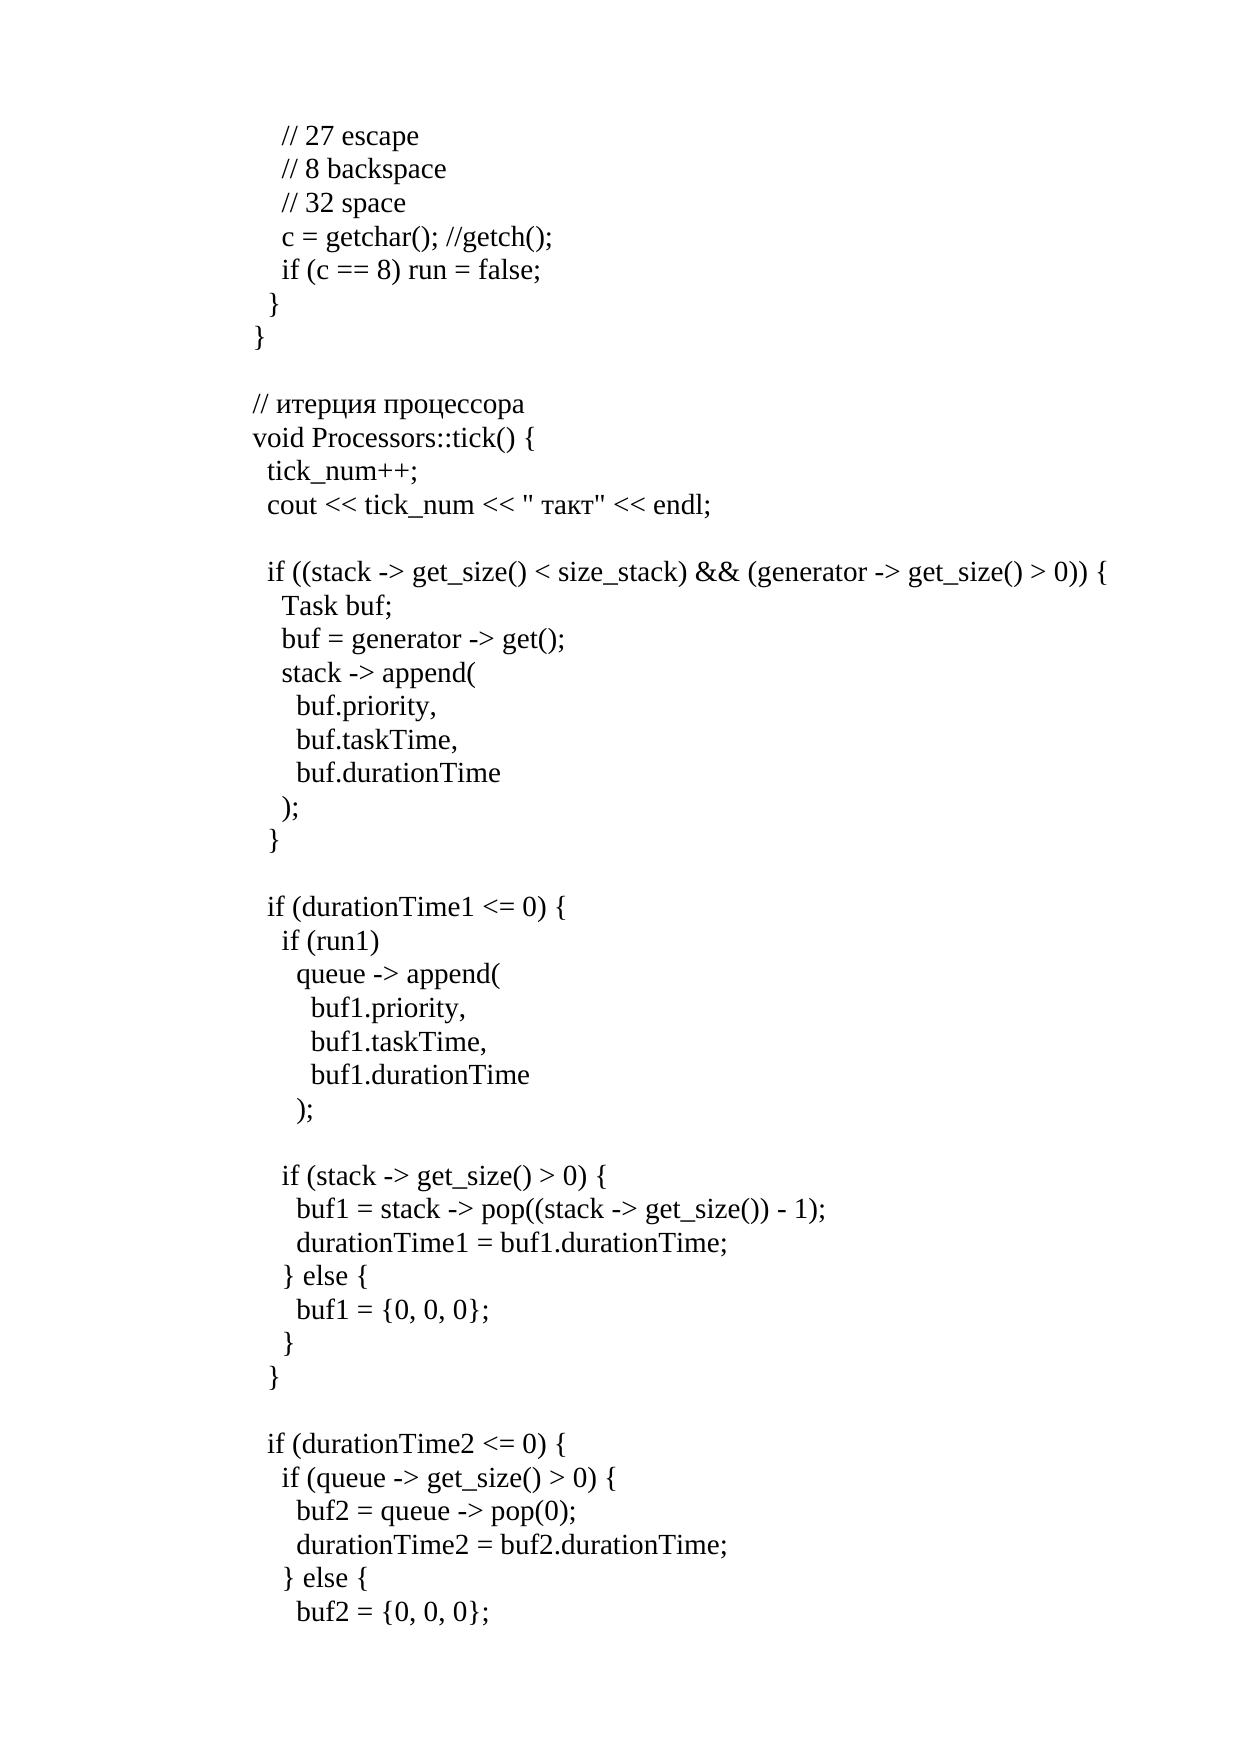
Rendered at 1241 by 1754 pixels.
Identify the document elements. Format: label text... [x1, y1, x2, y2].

list buf1.taskTime, [252, 1024, 1152, 1057]
list } [252, 319, 1152, 353]
list buf = generator -> get(); [252, 621, 1152, 655]
list if (queue -> get_size() > 0) { [252, 1460, 1152, 1493]
list Task buf; [252, 588, 1152, 621]
list buf.durationTime [252, 755, 1152, 789]
list // 8 backspace [252, 152, 1152, 185]
list if (stack -> get_size() > 0) { [252, 1158, 1152, 1191]
list buf1.priority, [252, 990, 1152, 1024]
list ); [252, 789, 1152, 822]
list void Processors::tick() { [252, 420, 1152, 453]
list tick_num++; [252, 453, 1152, 487]
list if (run1) [252, 923, 1152, 957]
list queue -> append( [252, 957, 1152, 990]
list buf1 = stack -> pop((stack -> get_size()) - 1); [252, 1191, 1152, 1225]
list } else { [252, 1258, 1152, 1292]
list durationTime1 = buf1.durationTime; [252, 1225, 1152, 1258]
list if (durationTime1 <= 0) { [252, 889, 1152, 923]
list } [252, 286, 1152, 319]
list buf2 = {0, 0, 0}; [252, 1594, 1152, 1627]
list // 27 escape [252, 118, 1152, 152]
list buf2 = queue -> pop(0); [252, 1493, 1152, 1527]
list buf.priority, [252, 688, 1152, 722]
list if (durationTime2 <= 0) { [252, 1426, 1152, 1460]
list // 32 space [252, 185, 1152, 219]
list c = getchar(); //getch(); [252, 219, 1152, 252]
list buf1.durationTime [252, 1057, 1152, 1091]
list cout << tick_num << " такт" << endl; [252, 487, 1152, 521]
list buf.taskTime, [252, 722, 1152, 755]
list buf1 = {0, 0, 0}; [252, 1292, 1152, 1326]
list if (c == 8) run = false; [252, 252, 1152, 286]
list stack -> append( [252, 655, 1152, 688]
list } [252, 822, 1152, 856]
list } else { [252, 1560, 1152, 1594]
list ); [252, 1091, 1152, 1124]
list durationTime2 = buf2.durationTime; [252, 1527, 1152, 1560]
list } [252, 1359, 1152, 1393]
list // итерция процессора [252, 386, 1152, 420]
list if ((stack -> get_size() < size_stack) && (generator -> get_size() > 0)) { [252, 554, 1152, 588]
list } [252, 1326, 1152, 1359]
